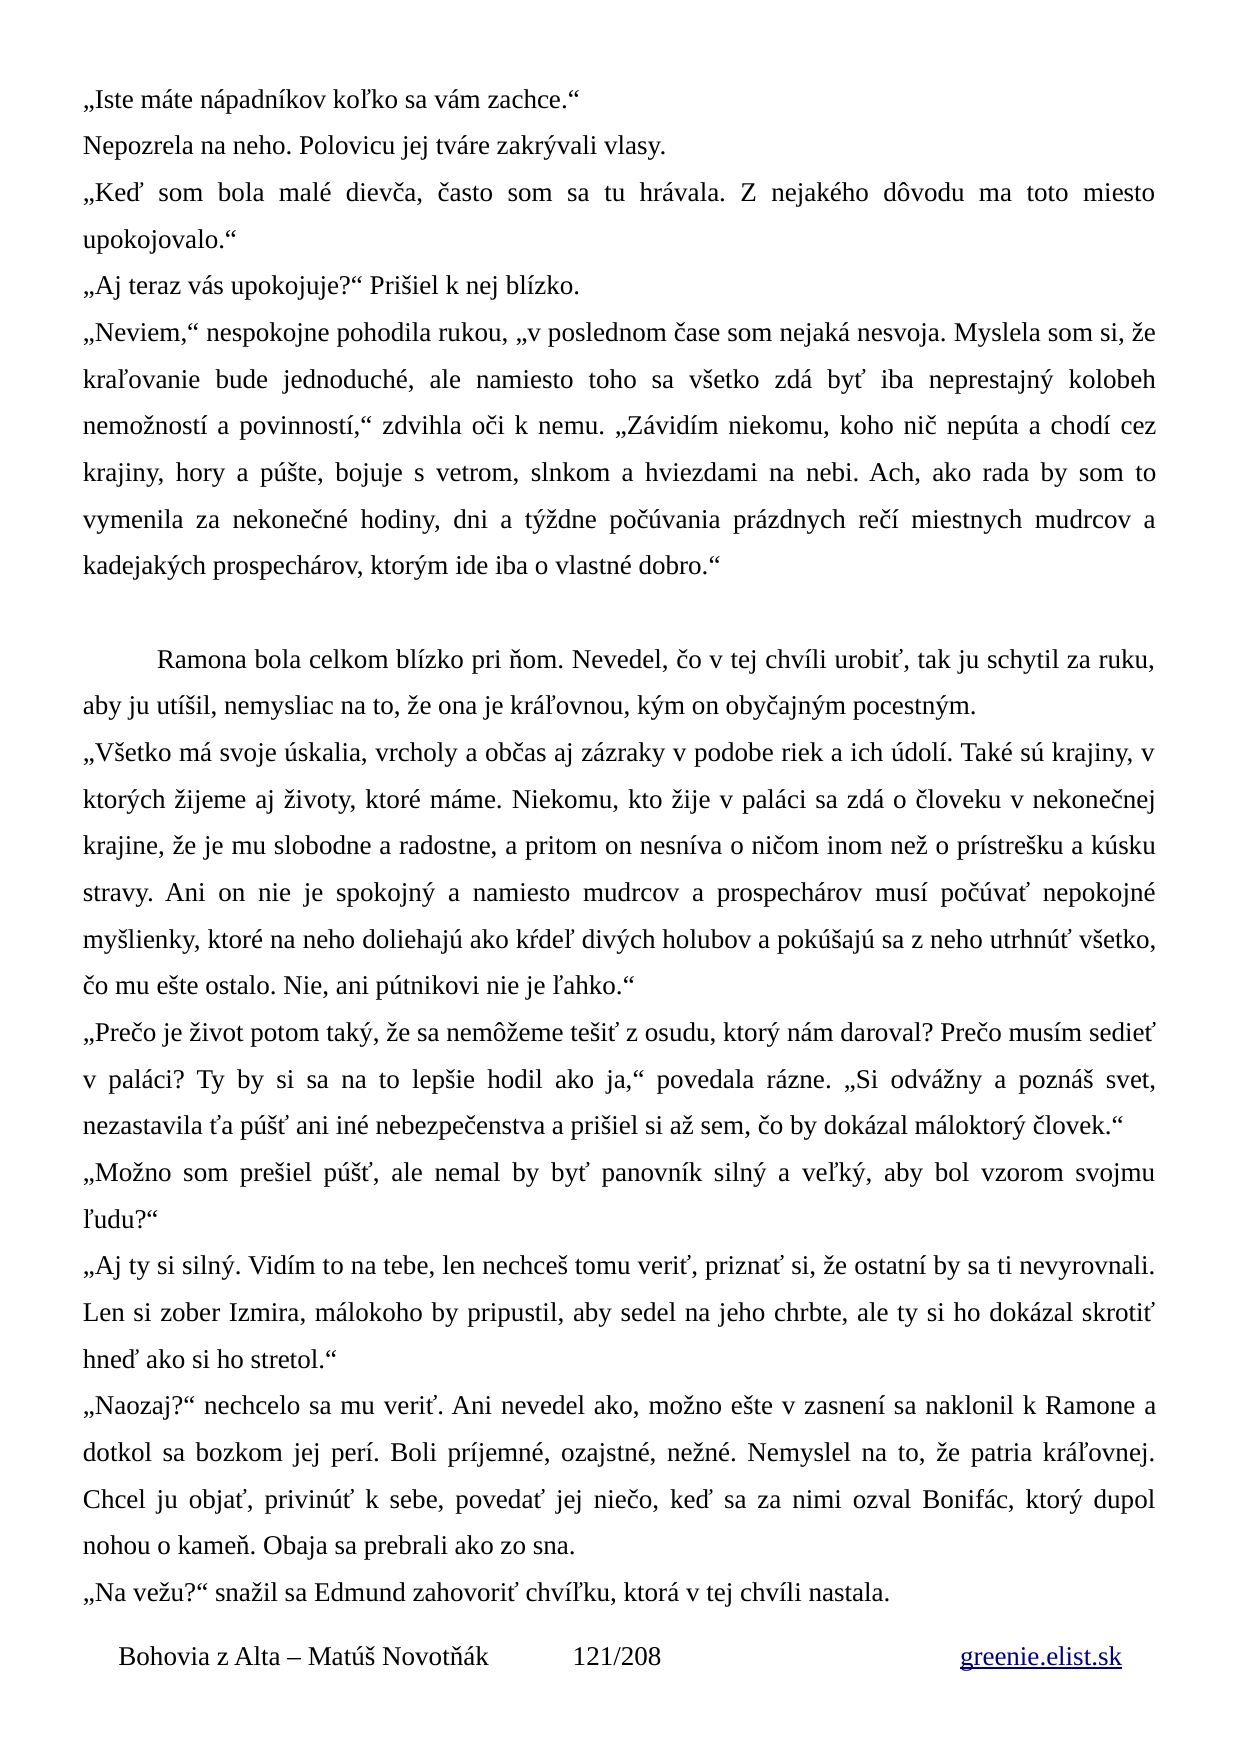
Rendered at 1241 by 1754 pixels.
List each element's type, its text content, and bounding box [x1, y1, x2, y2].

text „Aj ty si silný. Vidím to na tebe, len nechceš tomu veriť, priznať si, že ostatní by sa ti nevyrovnali. Len si zober Izmira, málokoho by pripustil, aby sedel na jeho chrbte, ale ty si ho dokázal skrotiť hneď ako si ho stretol.“ [83, 1249, 1157, 1374]
text „Prečo je život potom taký, že sa nemôžeme tešiť z osudu, ktorý nám daroval? Prečo musím sedieť v paláci? Ty by si sa na to lepšie hodil ako ja,“ povedala rázne. „Si odvážny a poznáš svet, nezastavila ťa púšť ani iné nebezpečenstva a prišiel si až sem, čo by dokázal máloktorý človek.“ [83, 1016, 1157, 1141]
text „Iste máte nápadníkov koľko sa vám zachce.“ [83, 83, 1157, 114]
text „Keď som bola malé dievča, často som sa tu hrávala. Z nejakého dôvodu ma toto miesto upokojovalo.“ [83, 176, 1157, 254]
text Ramona bola celkom blízko pri ňom. Nevedel, čo v tej chvíli urobiť, tak ju schytil za ruku, aby ju utíšil, nemysliac na to, že ona je kráľovnou, kým on obyčajným pocestným. [83, 643, 1157, 721]
text „Možno som prešiel púšť, ale nemal by byť panovník silný a veľký, aby bol vzorom svojmu ľudu?“ [83, 1156, 1157, 1234]
text „Aj teraz vás upokojuje?“ Prišiel k nej blízko. [83, 269, 1157, 301]
text „Všetko má svoje úskalia, vrcholy a občas aj zázraky v podobe riek a ich údolí. Také sú krajiny, v ktorých žijeme aj životy, ktoré máme. Niekomu, kto žije v paláci sa zdá o človeku v nekonečnej krajine, že je mu slobodne a radostne, a pritom on nesníva o ničom inom než o prístrešku a kúsku stravy. Ani on nie je spokojný a namiesto mudrcov a prospechárov musí počúvať nepokojné myšlienky, ktoré na neho doliehajú ako kŕdeľ divých holubov a pokúšajú sa z neho utrhnúť všetko, čo mu ešte ostalo. Nie, ani pútnikovi nie je ľahko.“ [83, 736, 1157, 1001]
text „Na vežu?“ snažil sa Edmund zahovoriť chvíľku, ktorá v tej chvíli nastala. [83, 1576, 1157, 1607]
text Nepozrela na neho. Polovicu jej tváre zakrývali vlasy. [83, 129, 1157, 161]
text „Neviem,“ nespokojne pohodila rukou, „v poslednom čase som nejaká nesvoja. Myslela som si, že kraľovanie bude jednoduché, ale namiesto toho sa všetko zdá byť iba neprestajný kolobeh nemožností a povinností,“ zdvihla oči k nemu. „Závidím niekomu, koho nič nepúta a chodí cez krajiny, hory a púšte, bojuje s vetrom, slnkom a hviezdami na nebi. Ach, ako rada by som to vymenila za nekonečné hodiny, dni a týždne počúvania prázdnych rečí miestnych mudrcov a kadejakých prospechárov, ktorým ide iba o vlastné dobro.“ [83, 316, 1157, 581]
text „Naozaj?“ nechcelo sa mu veriť. Ani nevedel ako, možno ešte v zasnení sa naklonil k Ramone a dotkol sa bozkom jej perí. Boli príjemné, ozajstné, nežné. Nemyslel na to, že patria kráľovnej. Chcel ju objať, privinúť k sebe, povedať jej niečo, keď sa za nimi ozval Bonifác, ktorý dupol nohou o kameň. Obaja sa prebrali ako zo sna. [83, 1389, 1157, 1561]
